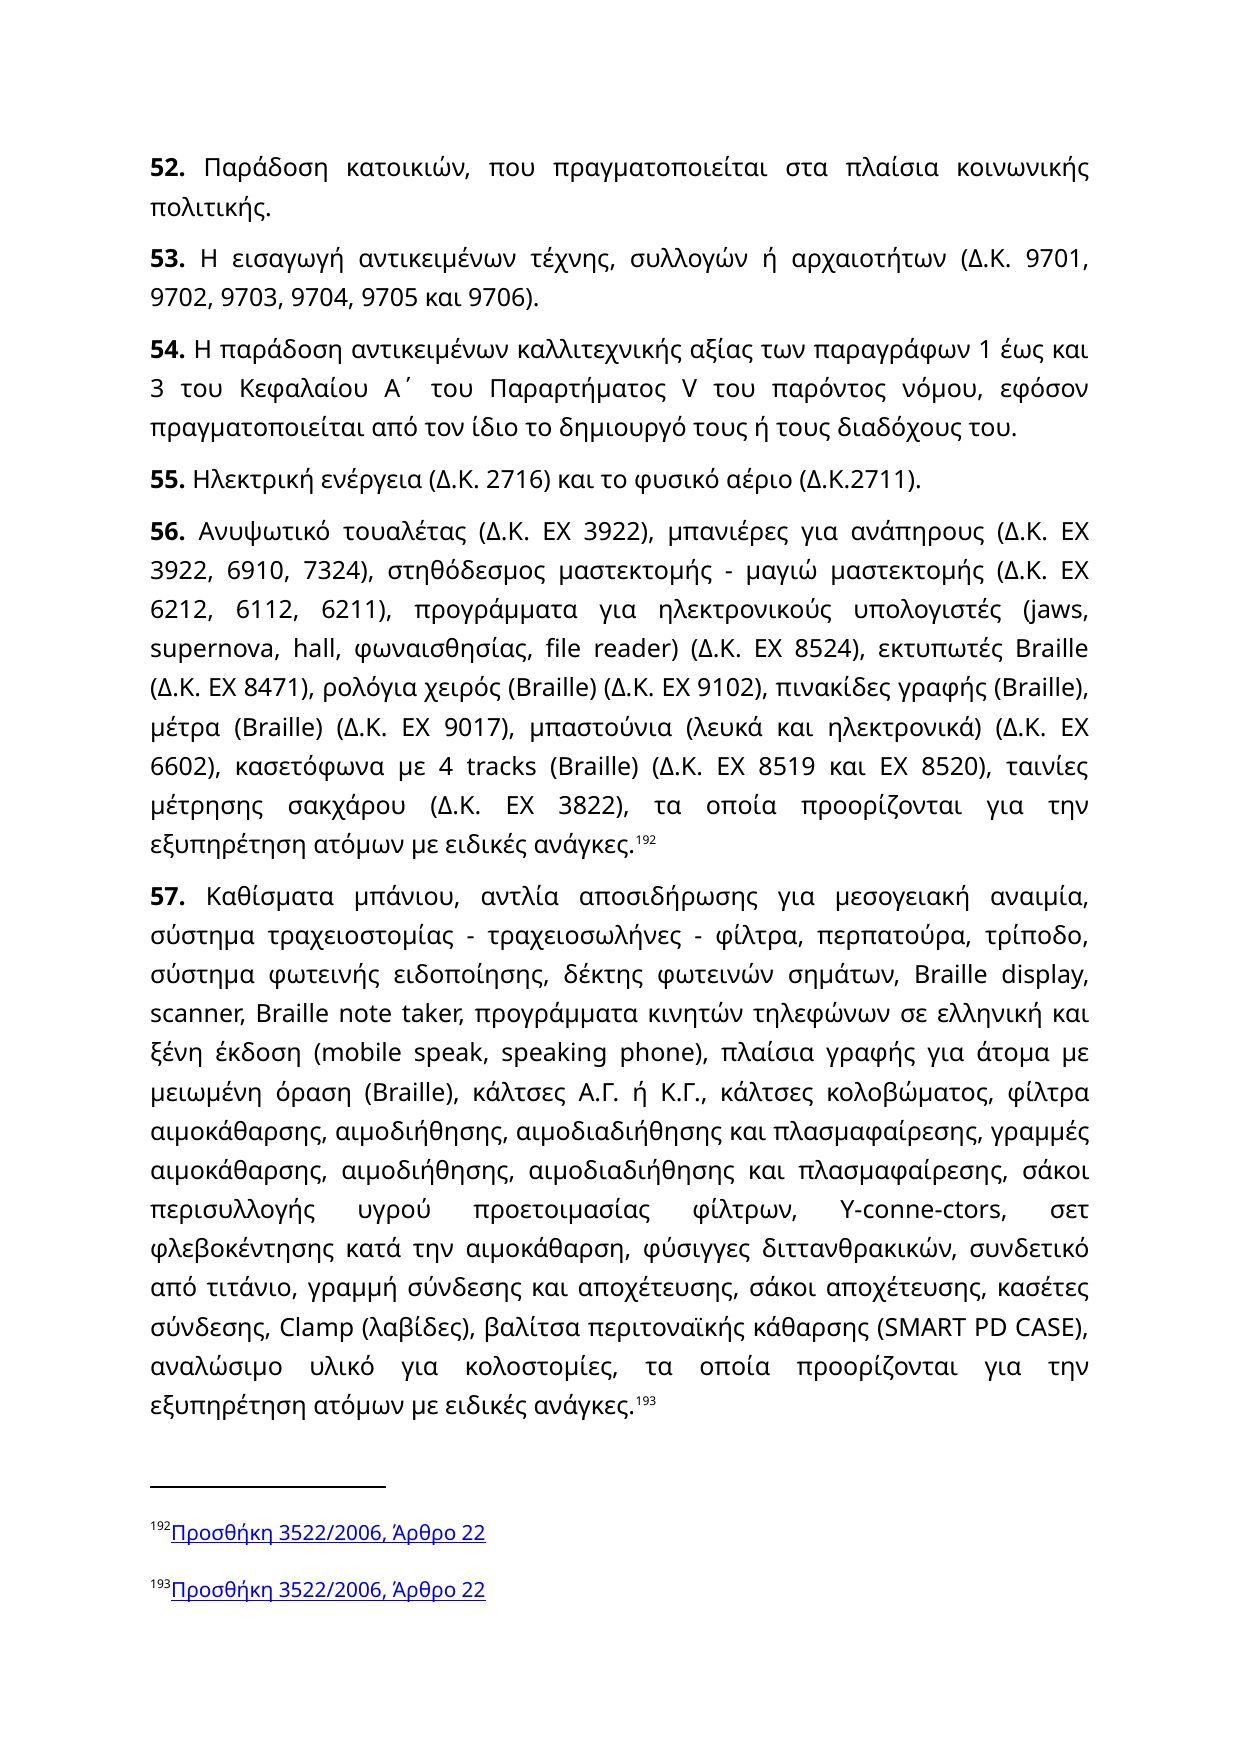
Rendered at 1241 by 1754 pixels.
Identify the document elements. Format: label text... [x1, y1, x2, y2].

text Προσθήκη 3522/2006, Άρθρο 22 [150, 1576, 1090, 1604]
text 54. Η παράδοση αντικειμένων καλλιτεχνικής αξίας των παραγράφων 1 έως και 3 του Κεφαλαίου Α΄ του Παραρτήματος V του παρόντος νόμου, εφόσον πραγματοποιείται από τον ίδιο το δημιουργό τους ή τους διαδόχους του. [150, 332, 1090, 444]
text 57. Καθίσματα μπάνιου, αντλία αποσιδήρωσης για μεσογειακή αναιμία, σύστημα τραχειοστομίας - τραχειοσωλήνες - φίλτρα, περπατούρα, τρίποδο, σύστημα φωτεινής ειδοποίησης, δέκτης φωτεινών σημάτων, Braille display, scanner, Braille note taker, προγράμματα κινητών τηλεφώνων σε ελληνική και ξένη έκδοση (mobile speak, speaking phone), πλαίσια γραφής για άτομα με μειωμένη όραση (Braille), κάλτσες Α.Γ. ή Κ.Γ., κάλτσες κολοβώματος, φίλτρα αιμοκάθαρσης, αιμοδιήθησης, αιμοδιαδιήθησης και πλασμαφαίρεσης, γραμμές αιμοκάθαρσης, αιμοδιήθησης, αιμοδιαδιήθησης και πλασμαφαίρεσης, σάκοι περισυλλογής υγρού προετοιμασίας φίλτρων, Y-conne-ctors, σετ φλεβοκέντησης κατά την αιμοκάθαρση, φύσιγγες διττανθρακικών, συνδετικό από τιτάνιο, γραμμή σύνδεσης και αποχέτευσης, σάκοι αποχέτευσης, κασέτες σύνδεσης, Clamp (λαβίδες), βαλίτσα περιτοναϊκής κάθαρσης (SMART PD CASE), αναλώσιμο υλικό για κολοστομίες, τα οποία προορίζονται για την εξυπηρέτηση ατόμων με ειδικές ανάγκες. [150, 878, 1090, 1422]
text 53. Η εισαγωγή αντικειμένων τέχνης, συλλογών ή αρχαιοτήτων (Δ.Κ. 9701, 9702, 9703, 9704, 9705 και 9706). [150, 241, 1090, 314]
text 56. Ανυψωτικό τουαλέτας (Δ.Κ. ΕΧ 3922), μπανιέρες για ανάπηρους (Δ.Κ. ΕΧ 3922, 6910, 7324), στηθόδεσμος μαστεκτομής - μαγιώ μαστεκτομής (Δ.Κ. ΕΧ 6212, 6112, 6211), προγράμματα για ηλεκτρονικούς υπολογιστές (jaws, supernova, hall, φωναισθησίας, file reader) (Δ.Κ. ΕΧ 8524), εκτυπωτές Braille (Δ.Κ. ΕΧ 8471), ρολόγια χειρός (Braille) (Δ.Κ. EX 9102), πινακίδες γραφής (Braille), μέτρα (Braille) (Δ.Κ. ΕΧ 9017), μπαστούνια (λευκά και ηλεκτρονικά) (Δ.Κ. ΕΧ 6602), κασετόφωνα με 4 tracks (Braille) (Δ.Κ. ΕΧ 8519 και ΕΧ 8520), ταινίες μέτρησης σακχάρου (Δ.Κ. ΕΧ 3822), τα οποία προορίζονται για την εξυπηρέτηση ατόμων με ειδικές ανάγκες. [150, 513, 1090, 861]
text 52. Παράδοση κατοικιών, που πραγματοποιείται στα πλαίσια κοινωνικής πολιτικής. [150, 150, 1090, 223]
text Προσθήκη 3522/2006, Άρθρο 22 [150, 1518, 1090, 1546]
text 55. Ηλεκτρική ενέργεια (Δ.Κ. 2716) και το φυσικό αέριο (Δ.Κ.2711). [150, 462, 1090, 496]
